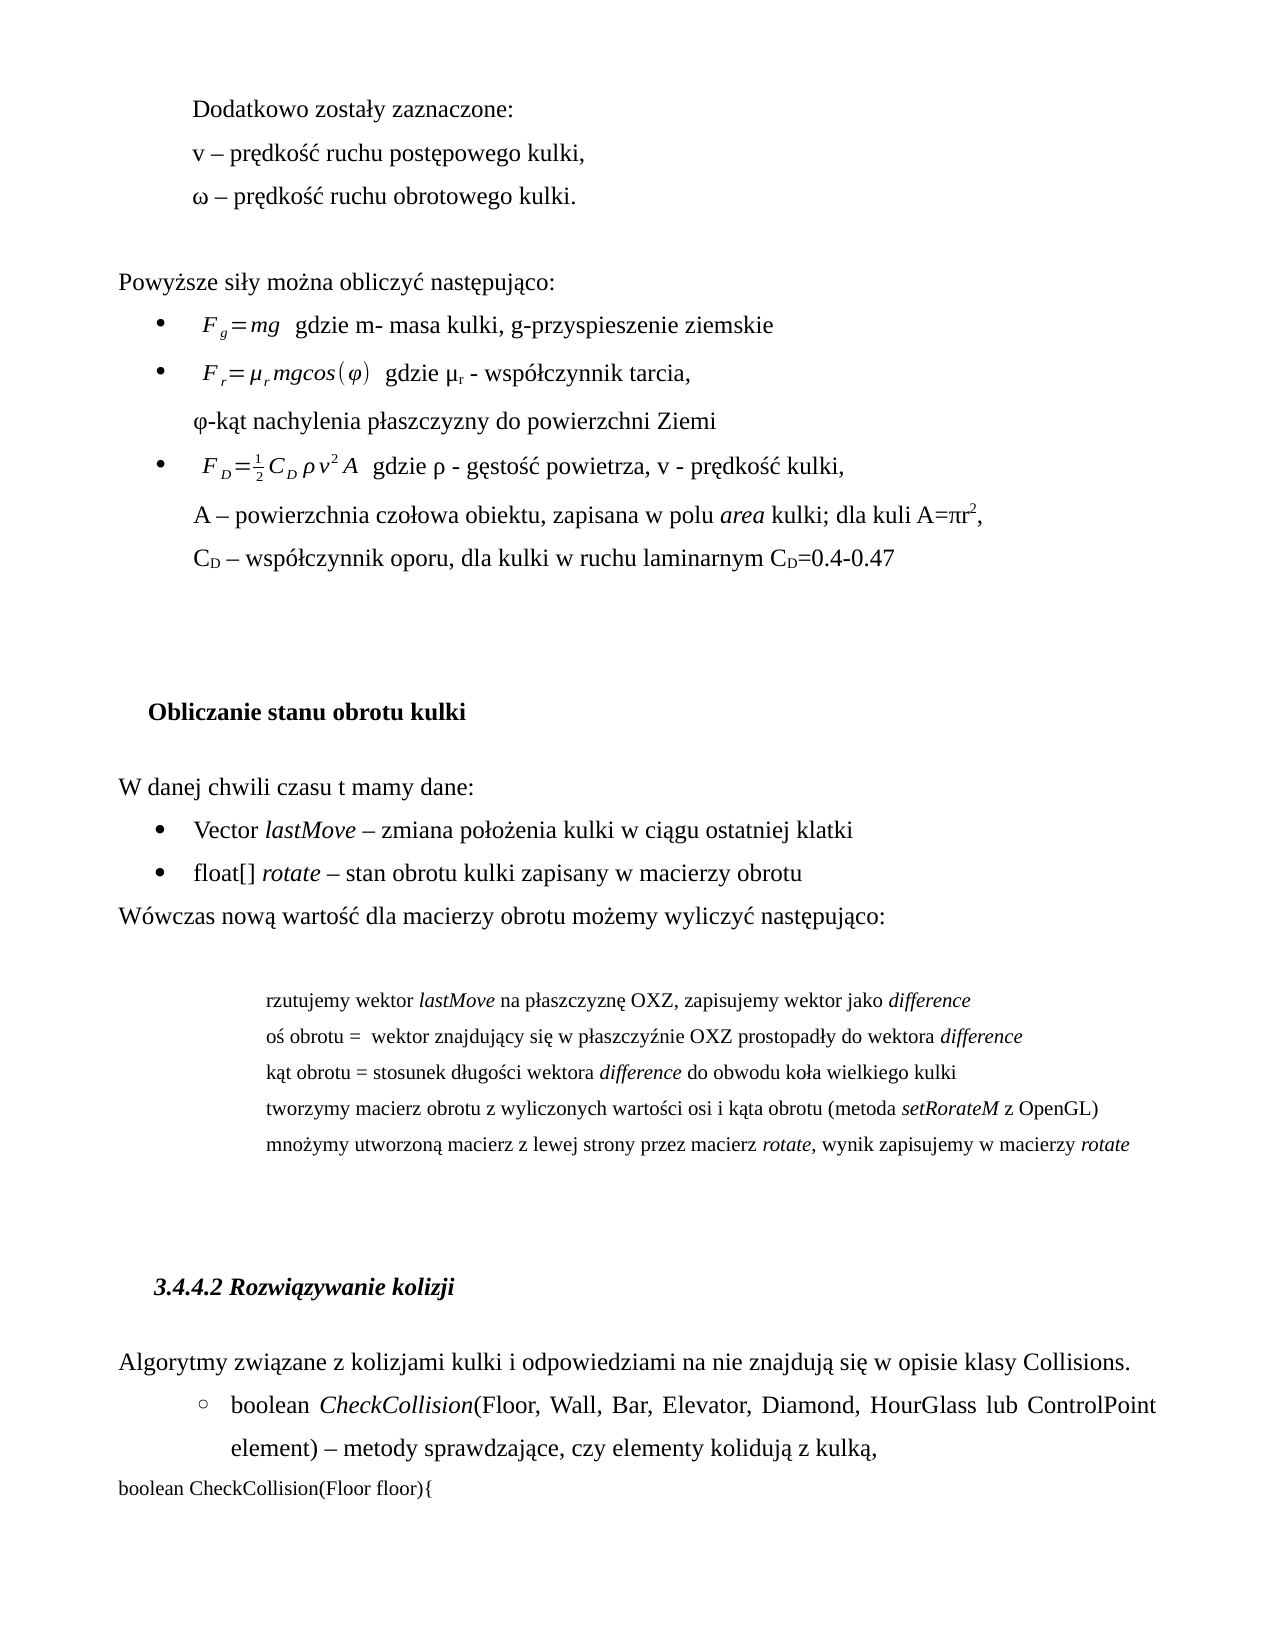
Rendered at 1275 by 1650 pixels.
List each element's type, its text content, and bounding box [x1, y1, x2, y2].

text oś obrotu = wektor znajdujący się w płaszczyźnie OXZ prostopadły do wektora difference [118, 1024, 1157, 1048]
list gdzie ρ - gęstość powietrza, v - prędkość kulki, A – powierzchnia czołowa obiektu, zapisana w polu area kulki; dla kuli A=πr2, CD – współczynnik oporu, dla kulki w ruchu laminarnym CD=0.4-0.47 [156, 449, 1157, 572]
text kąt obrotu = stosunek długości wektora difference do obwodu koła wielkiego kulki [118, 1060, 1157, 1084]
text rzutujemy wektor lastMove na płaszczyznę OXZ, zapisujemy wektor jako difference [118, 988, 1157, 1012]
text Algorytmy związane z kolizjami kulki i odpowiedziami na nie znajdują się w opisie klasy Collisions. [118, 1347, 1157, 1376]
text tworzymy macierz obrotu z wyliczonych wartości osi i kąta obrotu (metoda setRorateM z OpenGL) [118, 1096, 1157, 1120]
list Vector lastMove – zmiana położenia kulki w ciągu ostatniej klatki [156, 815, 1157, 844]
text mnożymy utworzoną macierz z lewej strony przez macierz rotate, wynik zapisujemy w macierzy rotate [118, 1132, 1157, 1156]
list boolean CheckCollision(Floor, Wall, Bar, Elevator, Diamond, HourGlass lub ControlPoint element) – metody sprawdzające, czy elementy kolidują z kulką, [193, 1390, 1157, 1462]
list gdzie μr - współczynnik tarcia, φ-kąt nachylenia płaszczyzny do powierzchni Ziemi [156, 358, 1157, 435]
list gdzie m- masa kulki, g-przyspieszenie ziemskie [156, 310, 1157, 344]
subtitle Obliczanie stanu obrotu kulki [148, 697, 1157, 726]
subtitle Rozwiązywanie kolizji [148, 1272, 1157, 1301]
text Powyższe siły można obliczyć następująco: [118, 267, 1157, 296]
text Wówczas nową wartość dla macierzy obrotu możemy wyliczyć następująco: [118, 901, 1157, 930]
text Dodatkowo zostały zaznaczone: v – prędkość ruchu postępowego kulki, ω – prędkość ruchu obrotowego kulki. [118, 94, 1157, 209]
list float[] rotate – stan obrotu kulki zapisany w macierzy obrotu [156, 858, 1157, 887]
text boolean CheckCollision(Floor floor){ [118, 1476, 1157, 1500]
text W danej chwili czasu t mamy dane: [118, 772, 1157, 801]
